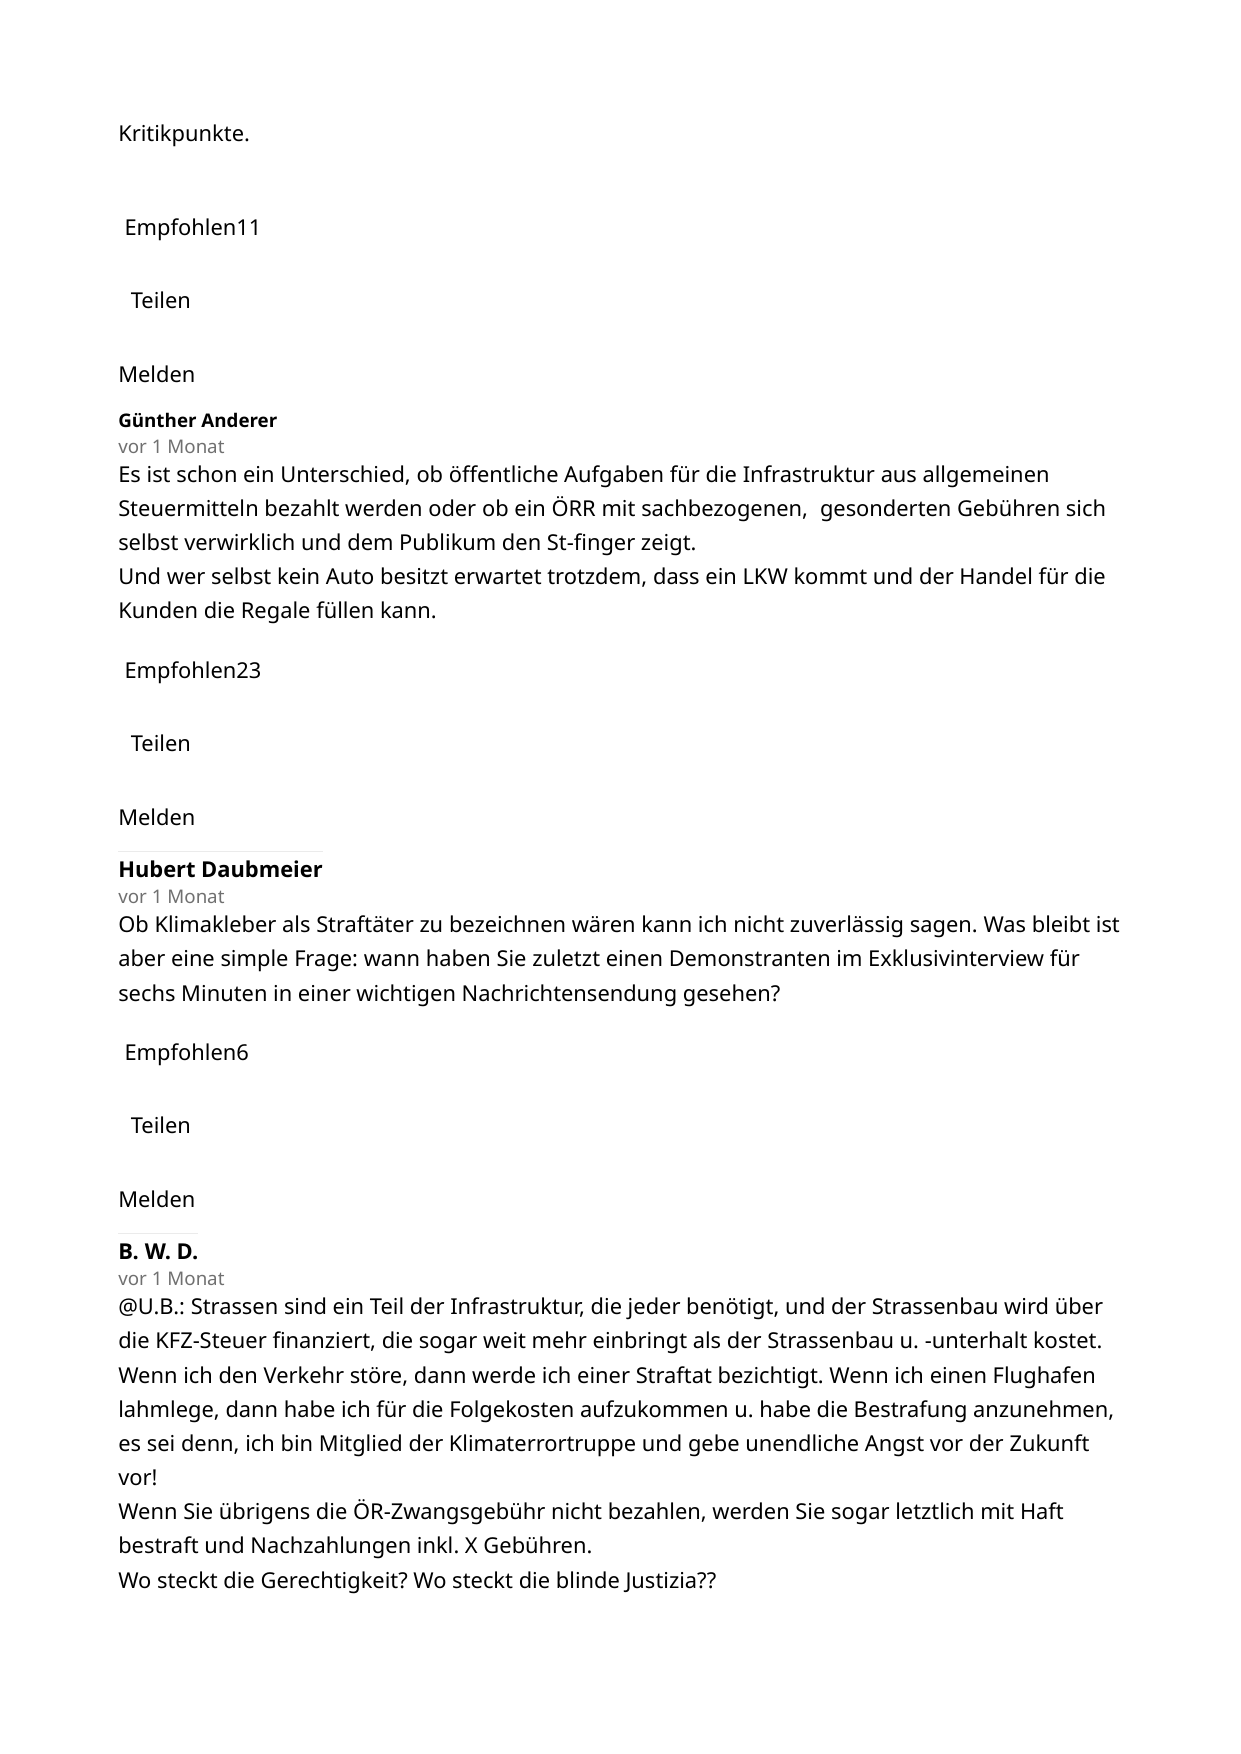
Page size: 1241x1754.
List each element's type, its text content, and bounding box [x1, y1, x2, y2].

text Empfohlen11 [124, 211, 1122, 241]
text Kritikpunkte. [118, 118, 1122, 182]
text Günther Anderer [118, 408, 1109, 433]
text vor 1 Monat [118, 433, 1122, 459]
text vor 1 Monat [118, 884, 1122, 909]
text Hubert Daubmeier [118, 851, 1109, 884]
text vor 1 Monat [118, 1266, 1122, 1291]
text @U.B.: Strassen sind ein Teil der Infrastruktur, die jeder benötigt, und der Strassenbau wird über die KFZ-Steuer finanziert, die sogar weit mehr einbringt als der Strassenbau u. -unterhalt kostet. Wenn ich den Verkehr störe, dann werde ich einer Straftat bezichtigt. Wenn ich einen Flughafen lahmlege, dann habe ich für die Folgekosten aufzukommen u. habe die Bestrafung anzunehmen, es sei denn, ich bin Mitglied der Klimaterrortruppe und gebe unendliche Angst vor der Zukunft vor! Wenn Sie übrigens die ÖR-Zwangsgebühr nicht bezahlen, werden Sie sogar letztlich mit Haft bestraft und Nachzahlungen inkl. X Gebühren. Wo steckt die Gerechtigkeit? Wo steckt die blinde Justizia?? [118, 1291, 1122, 1594]
text Empfohlen6 [124, 1037, 1122, 1066]
text Empfohlen23 [124, 654, 1122, 684]
text Melden [118, 802, 1122, 832]
text Melden [118, 1184, 1122, 1214]
text B. W. D. [118, 1233, 1109, 1266]
text Es ist schon ein Unterschied, ob öffentliche Aufgaben für die Infrastruktur aus allgemeinen Steuermitteln bezahlt werden oder ob ein ÖRR mit sachbezogenen, gesonderten Gebühren sich selbst verwirklich und dem Publikum den St-finger zeigt. Und wer selbst kein Auto besitzt erwartet trotzdem, dass ein LKW kommt und der Handel für die Kunden die Regale füllen kann. [118, 459, 1122, 625]
text Teilen [131, 1110, 1122, 1140]
text Ob Klimakleber als Straftäter zu bezeichnen wären kann ich nicht zuverlässig sagen. Was bleibt ist aber eine simple Frage: wann haben Sie zuletzt einen Demonstranten im Exklusivinterview für sechs Minuten in einer wichtigen Nachrichtensendung gesehen? [118, 909, 1122, 1007]
text Teilen [131, 728, 1122, 758]
text Melden [118, 359, 1122, 389]
text Teilen [131, 285, 1122, 315]
